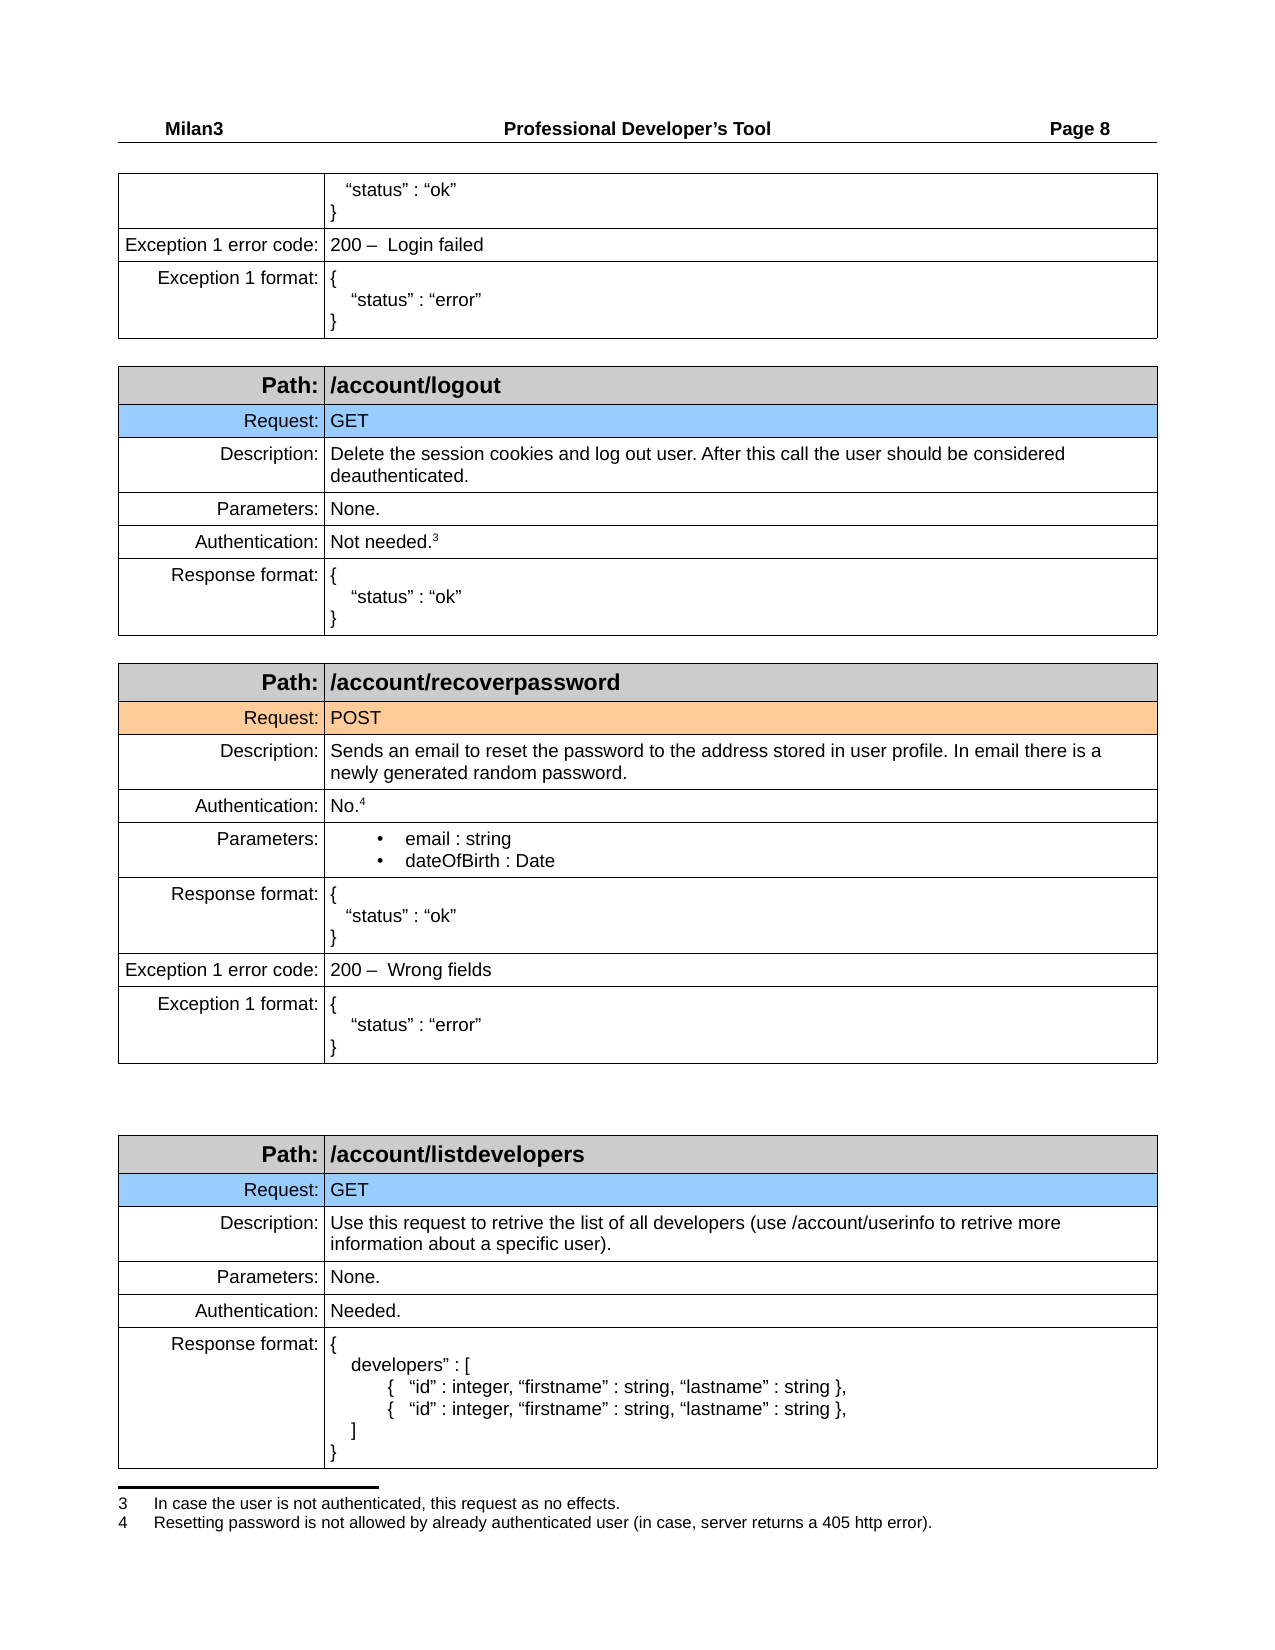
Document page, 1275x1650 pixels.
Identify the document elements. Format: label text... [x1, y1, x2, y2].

table_cell Response format: [119, 878, 324, 953]
table_cell Not needed. [325, 526, 1157, 558]
table_cell Authentication: [119, 1295, 324, 1327]
table_cell 200 – Login failed [325, 229, 1157, 261]
table_header /account/listdevelopers [325, 1136, 1157, 1173]
table_header Path: [119, 1136, 324, 1173]
table_cell Parameters: [119, 1262, 324, 1294]
table_cell 200 – Wrong fields [325, 954, 1157, 986]
table_cell Needed. [325, 1295, 1157, 1327]
table_cell { “status” : “error” } [325, 987, 1157, 1063]
table_cell Response format: [119, 1328, 324, 1468]
table_cell Authentication: [119, 790, 324, 822]
table_header /account/logout [325, 367, 1157, 404]
table_cell Exception 1 error code: [119, 229, 324, 261]
table_cell Description: [119, 1207, 324, 1261]
table_header Path: [119, 367, 324, 404]
table_cell No. [325, 790, 1157, 822]
table_cell Parameters: [119, 493, 324, 525]
table_cell Use this request to retrive the list of all developers (use /account/userinfo to retrive more information about a specific user). [325, 1207, 1157, 1261]
table_cell { “status” : “ok” } [325, 878, 1157, 953]
table_cell Request: [119, 702, 324, 734]
table_cell { developers” : [ { “id” : integer, “firstname” : string, “lastname” : string }, { “id” : integer, “firstname” : string, “lastname” : string }, ] } [325, 1328, 1157, 1468]
table_cell Exception 1 error code: [119, 954, 324, 986]
table_header /account/recoverpassword [325, 664, 1157, 701]
table_cell Request: [119, 1174, 324, 1206]
table_cell Sends an email to reset the password to the address stored in user profile. In email there is a newly generated random password. [325, 735, 1157, 789]
table_cell Authentication: [119, 526, 324, 558]
table_cell “status” : “ok” } [325, 174, 1157, 228]
table_cell None. [325, 493, 1157, 525]
table_cell Exception 1 format: [119, 987, 324, 1063]
table_cell { “status” : “error” } [325, 262, 1157, 337]
table_cell None. [325, 1262, 1157, 1294]
table_cell Parameters: [119, 823, 324, 877]
table_cell POST [325, 702, 1157, 734]
table_cell { “status” : “ok” } [325, 559, 1157, 634]
table_cell GET [325, 405, 1157, 437]
table_cell Response format: [119, 559, 324, 634]
table_cell GET [325, 1174, 1157, 1206]
table_cell [119, 174, 324, 228]
table_cell Exception 1 format: [119, 262, 324, 337]
table_header Path: [119, 664, 324, 701]
table_cell Request: [119, 405, 324, 437]
table_cell email : string dateOfBirth : Date [325, 823, 1157, 877]
table_cell Delete the session cookies and log out user. After this call the user should be considered deauthenticated. [325, 438, 1157, 492]
table_cell Description: [119, 735, 324, 789]
table_cell Description: [119, 438, 324, 492]
